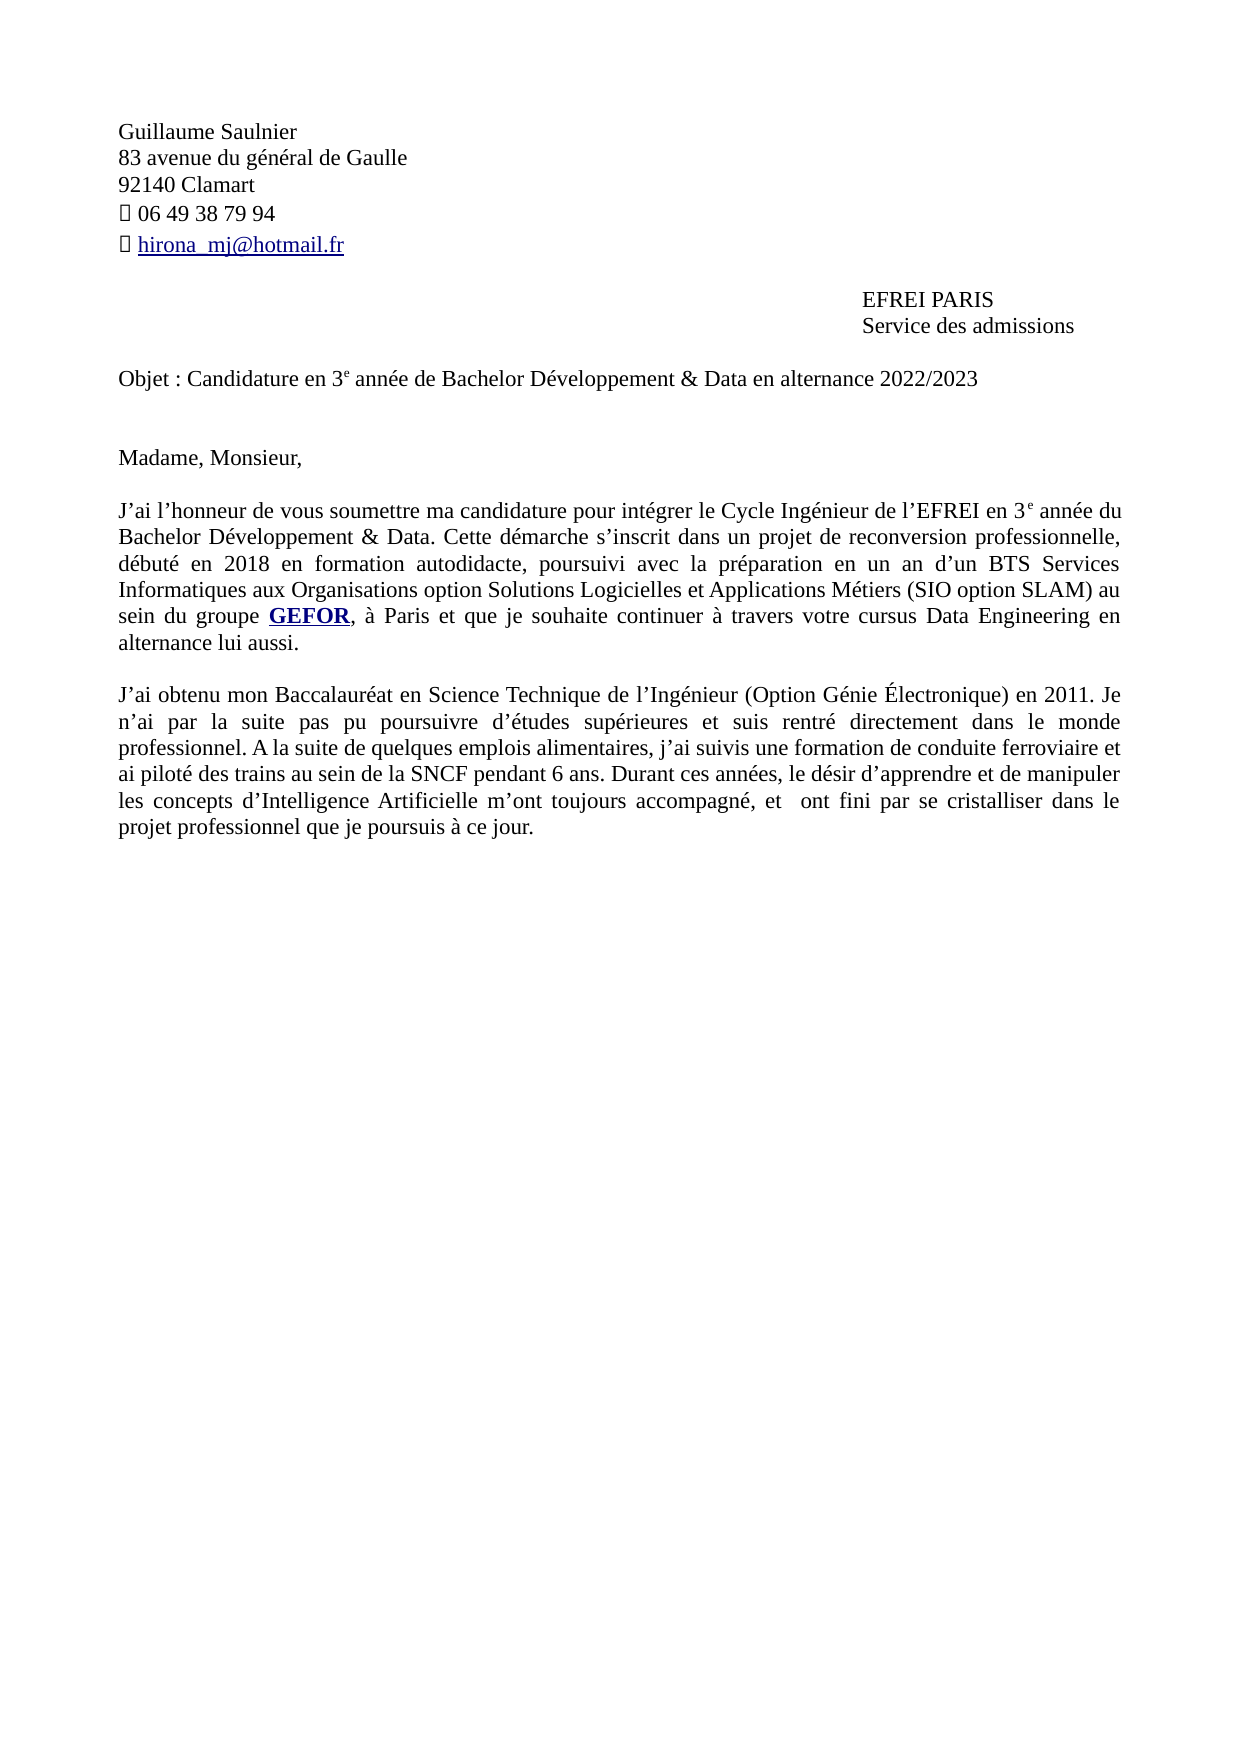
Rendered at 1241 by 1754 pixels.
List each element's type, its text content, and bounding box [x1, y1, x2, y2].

text Objet : Candidature en 3e année de Bachelor Développement & Data en alternance 2022/2023 [118, 365, 1122, 391]
text Guillaume Saulnier [118, 118, 1122, 144]
text J’ai l’honneur de vous soumettre ma candidature pour intégrer le Cycle Ingénieur de l’EFREI en 3e année du Bachelor Développement & Data. Cette démarche s’inscrit dans un projet de reconversion professionnelle, débuté en 2018 en formation autodidacte, poursuivi avec la préparation en un an d’un BTS Services Informatiques aux Organisations option Solutions Logicielles et Applications Métiers (SIO option SLAM) au sein du groupe GEFOR, à Paris et que je souhaite continuer à travers votre cursus Data Engineering en alternance lui aussi. [118, 497, 1122, 655]
text Madame, Monsieur, [118, 444, 1122, 471]
text Service des admissions [118, 312, 1122, 339]
text 83 avenue du général de Gaulle [118, 144, 1122, 171]
text  hirona_mj@hotmail.fr [118, 228, 1122, 260]
text  06 49 38 79 94 [118, 197, 1122, 228]
text J’ai obtenu mon Baccalauréat en Science Technique de l’Ingénieur (Option Génie Électronique) en 2011. Je n’ai par la suite pas pu poursuivre d’études supérieures et suis rentré directement dans le monde professionnel. A la suite de quelques emplois alimentaires, j’ai suivis une formation de conduite ferroviaire et ai piloté des trains au sein de la SNCF pendant 6 ans. Durant ces années, le désir d’apprendre et de manipuler les concepts d’Intelligence Artificielle m’ont toujours accompagné, et ont fini par se cristalliser dans le projet professionnel que je poursuis à ce jour. [118, 681, 1122, 839]
text 92140 Clamart [118, 171, 1122, 197]
text EFREI PARIS [118, 286, 1122, 312]
